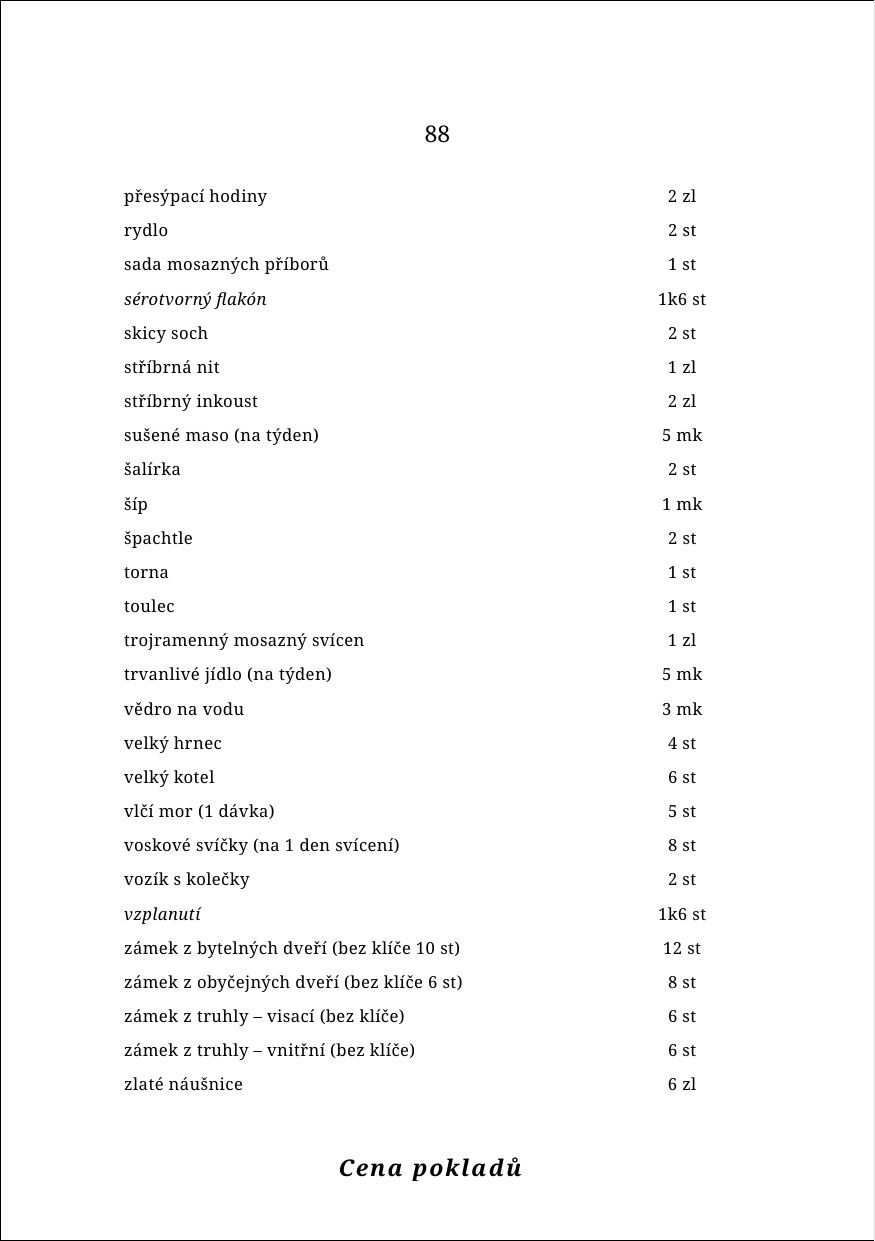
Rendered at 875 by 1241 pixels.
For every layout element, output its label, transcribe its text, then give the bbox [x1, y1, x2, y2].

table_cell šalírka [118, 452, 608, 486]
table_cell 1 st [608, 555, 756, 589]
table_cell 2 zl [608, 384, 756, 418]
table_cell 6 st [608, 760, 756, 794]
table_cell 2 st [608, 521, 756, 555]
table_cell šíp [118, 486, 608, 521]
table_cell sada mosazných příborů [118, 247, 608, 281]
table_cell 2 zl [608, 179, 756, 213]
table_cell 3 mk [608, 691, 756, 726]
table_cell 1 zl [608, 623, 756, 657]
table_cell 2 st [608, 862, 756, 896]
table_cell trojramenný mosazný svícen [118, 623, 608, 657]
table_cell 1 st [608, 247, 756, 281]
table_cell vzplanutí [118, 896, 608, 931]
table_cell zámek z⁠ bytelných dveří (bez klíče 10 st) [118, 931, 608, 965]
table_cell 12 st [608, 931, 756, 965]
table_cell 2 st [608, 316, 756, 350]
table_cell 5 mk [608, 418, 756, 452]
table_cell 1k6 st [608, 281, 756, 316]
table_cell sérotvorný flakón [118, 281, 608, 316]
table_cell 5 st [608, 794, 756, 828]
table_cell zlaté náušnice [118, 1067, 608, 1101]
table_cell vozík s kolečky [118, 862, 608, 896]
table_cell trvanlivé jídlo (na týden) [118, 657, 608, 691]
table_cell 2 st [608, 452, 756, 486]
table_cell torna [118, 555, 608, 589]
table_cell voskové svíčky (na 1 den svícení) [118, 828, 608, 862]
table_cell toulec [118, 589, 608, 623]
table_cell sušené maso (na týden) [118, 418, 608, 452]
table_cell 4 st [608, 726, 756, 760]
table_cell vlčí mor (1 dávka) [118, 794, 608, 828]
table_cell skicy soch [118, 316, 608, 350]
table_cell 5 mk [608, 657, 756, 691]
table_cell 1 mk [608, 486, 756, 521]
table_cell zámek z⁠ obyčejných dveří (bez klíče 6 st) [118, 965, 608, 999]
table_cell 2 st [608, 213, 756, 247]
table_cell stříbrný inkoust [118, 384, 608, 418]
table_cell 1 zl [608, 350, 756, 384]
table_cell 6 zl [608, 1067, 756, 1101]
table_cell rydlo [118, 213, 608, 247]
table_cell 1k6 st [608, 896, 756, 931]
table_cell 6 st [608, 1033, 756, 1067]
table_cell 8 st [608, 828, 756, 862]
table_cell vědro na vodu [118, 691, 608, 726]
table_cell 1 st [608, 589, 756, 623]
table_cell 8 st [608, 965, 756, 999]
table_cell velký kotel [118, 760, 608, 794]
table_cell velký hrnec [118, 726, 608, 760]
table_cell 6 st [608, 999, 756, 1033]
table_cell zámek z⁠ truhly – visací (bez klíče) [118, 999, 608, 1033]
table_cell špachtle [118, 521, 608, 555]
table_cell stříbrná nit [118, 350, 608, 384]
table_cell zámek z⁠ truhly – vnitřní (bez klíče) [118, 1033, 608, 1067]
table_cell přesýpací hodiny [118, 179, 608, 213]
